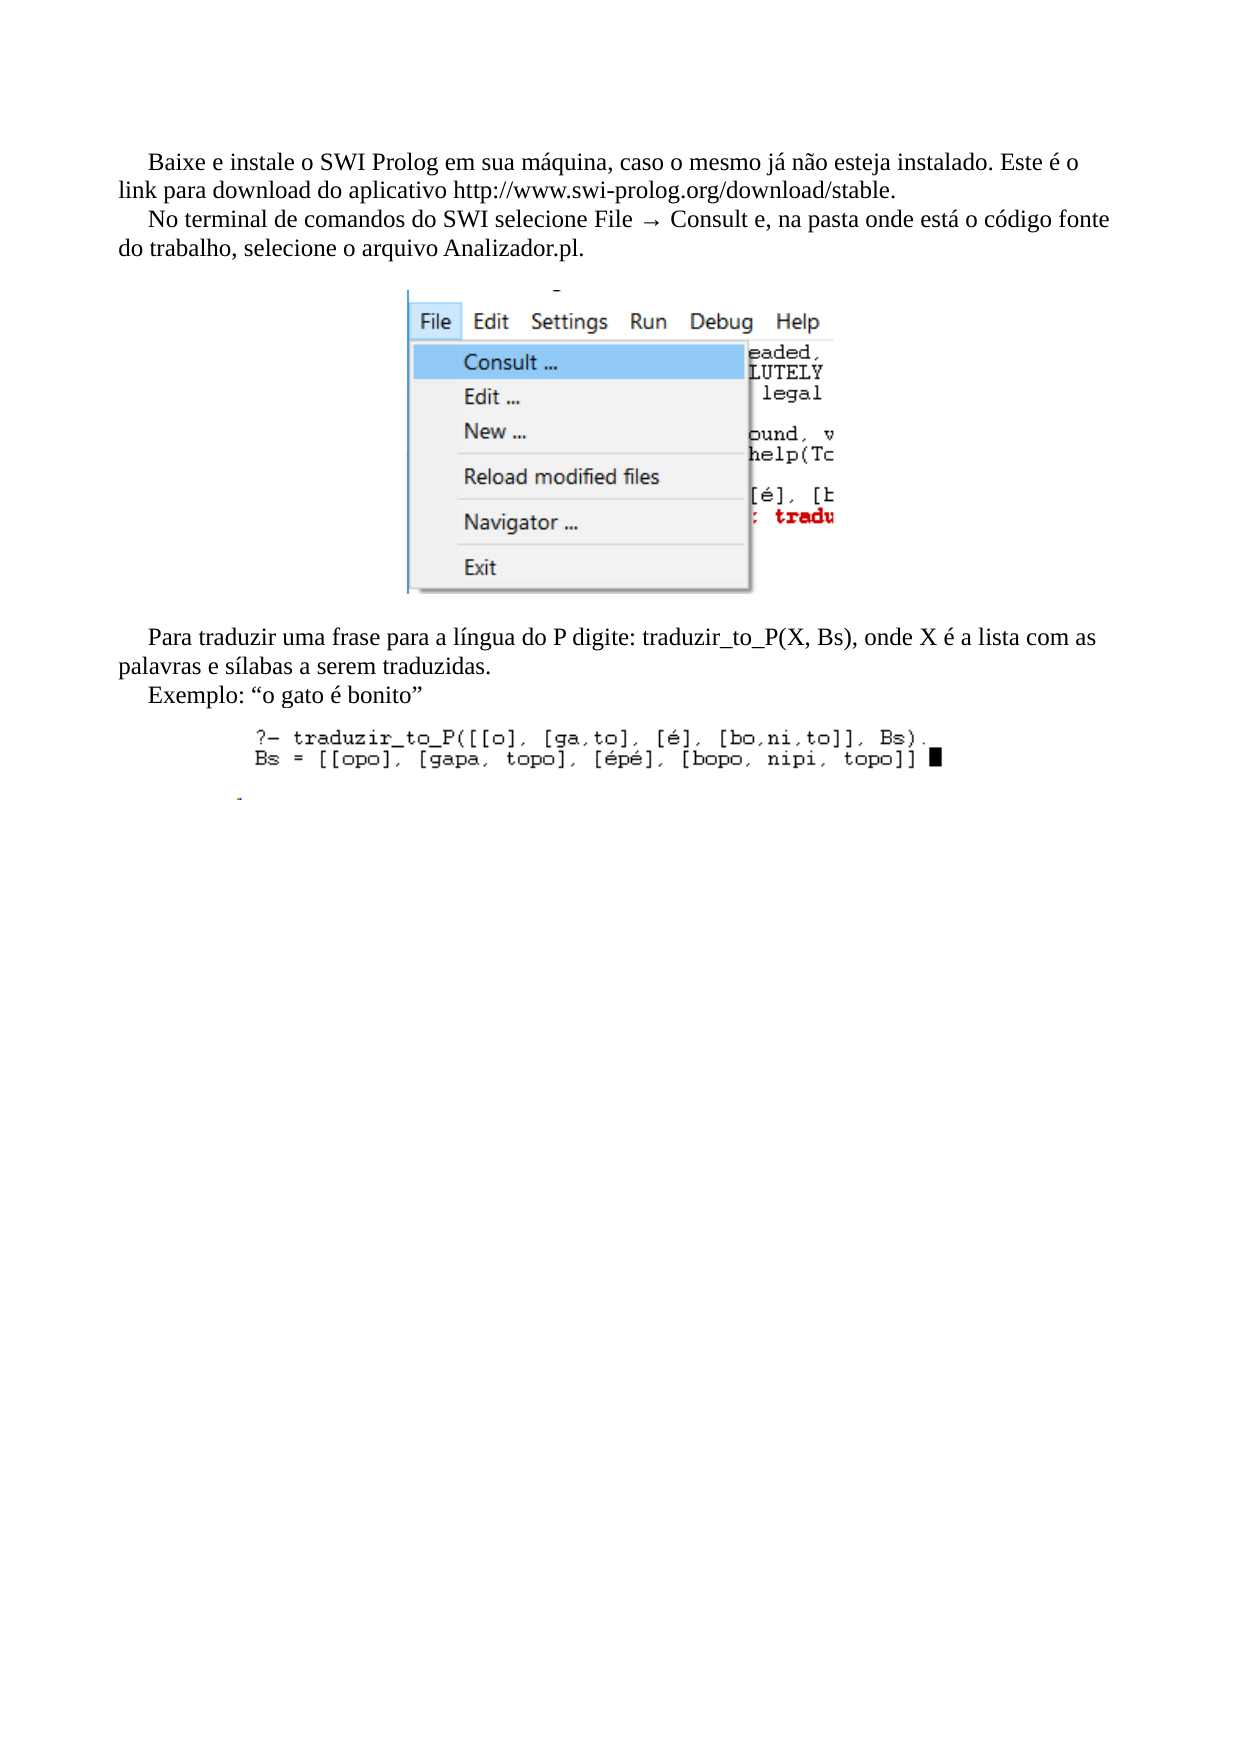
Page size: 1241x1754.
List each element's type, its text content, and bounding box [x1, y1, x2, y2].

picture [406, 290, 834, 594]
text No terminal de comandos do SWI selecione File → Consult e, na pasta onde está o código fonte do trabalho, selecione o arquivo Analizador.pl. [118, 204, 1122, 262]
text Exemplo: “o gato é bonito” [118, 680, 1122, 709]
text Baixe e instale o SWI Prolog em sua máquina, caso o mesmo já não esteja instalado. Este é o link para download do aplicativo http://www.swi-prolog.org/download/stable. [118, 147, 1122, 204]
picture [237, 708, 1003, 800]
text Para traduzir uma frase para a língua do P digite: traduzir_to_P(X, Bs), onde X é a lista com as palavras e sílabas a serem traduzidas. [118, 622, 1122, 680]
